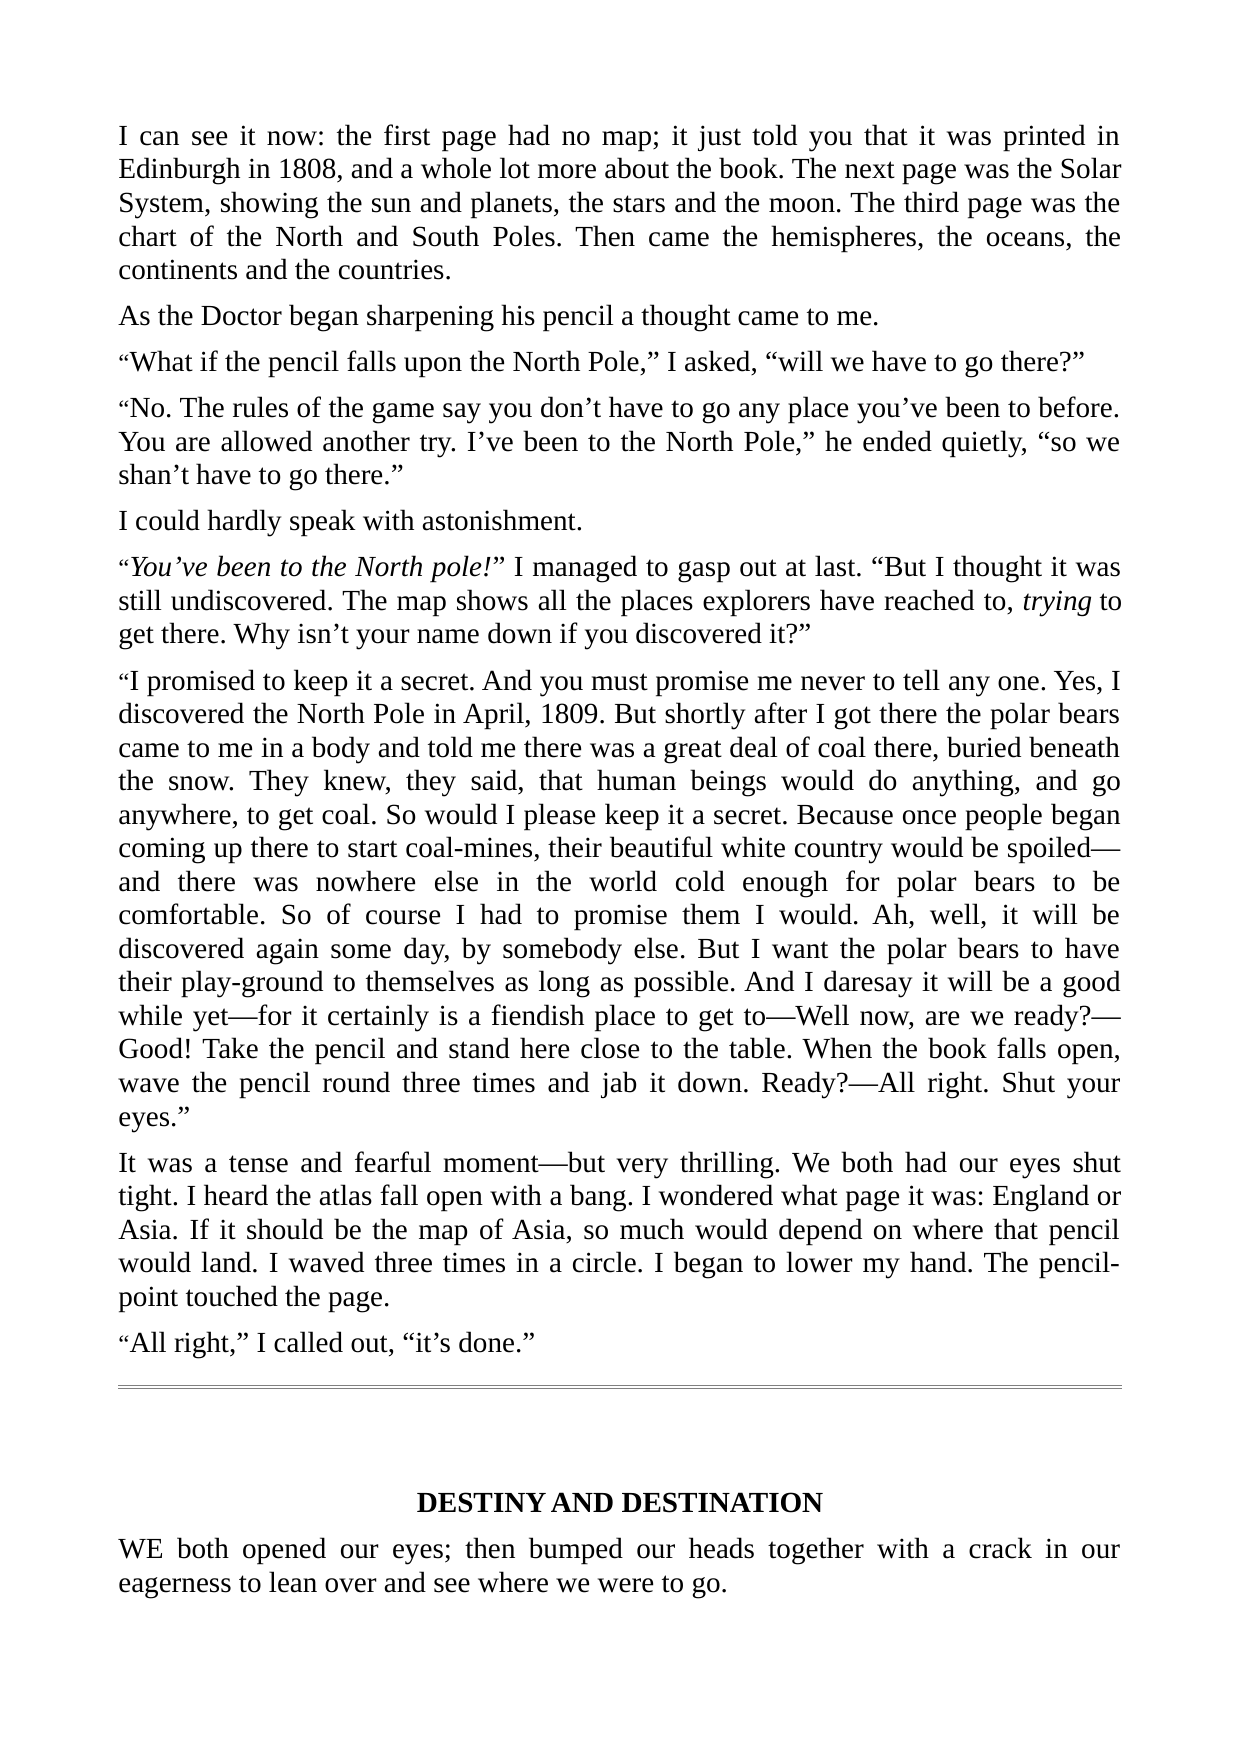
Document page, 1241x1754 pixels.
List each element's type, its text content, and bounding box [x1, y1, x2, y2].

text “I promised to keep it a secret. And you must promise me never to tell any one. Yes, I discovered the North Pole in April, 1809. But shortly after I got there the polar bears came to me in a body and told me there was a great deal of coal there, buried beneath the snow. They knew, they said, that human beings would do anything, and go anywhere, to get coal. So would I please keep it a secret. Because once people began coming up there to start coal-mines, their beautiful white country would be spoiled—and there was nowhere else in the world cold enough for polar bears to be comfortable. So of course I had to promise them I would. Ah, well, it will be discovered again some day, by somebody else. But I want the polar bears to have their play-ground to themselves as long as possible. And I daresay it will be a good while yet—for it certainly is a fiendish place to get to—Well now, are we ready?—Good! Take the pencil and stand here close to the table. When the book falls open, wave the pencil round three times and jab it down. Ready?—All right. Shut your eyes.” [118, 663, 1122, 1132]
text “All right,” I called out, “it’s done.” [118, 1325, 1122, 1358]
text “What if the pencil falls upon the North Pole,” I asked, “will we have to go there?” [118, 344, 1122, 378]
text As the Doctor began sharpening his pencil a thought came to me. [118, 298, 1122, 332]
text It was a tense and fearful moment—but very thrilling. We both had our eyes shut tight. I heard the atlas fall open with a bang. I wondered what page it was: England or Asia. If it should be the map of Asia, so much would depend on where that pencil would land. I waved three times in a circle. I began to lower my hand. The pencil-point touched the page. [118, 1145, 1122, 1312]
text “No. The rules of the game say you don’t have to go any place you’ve been to before. You are allowed another try. I’ve been to the North Pole,” he ended quietly, “so we shan’t have to go there.” [118, 390, 1122, 491]
text “You’ve been to the North pole!” I managed to gasp out at last. “But I thought it was still undiscovered. The map shows all the places explorers have reached to, trying to get there. Why isn’t your name down if you discovered it?” [118, 549, 1122, 650]
text I can see it now: the first page had no map; it just told you that it was printed in Edinburgh in 1808, and a whole lot more about the book. The next page was the Solar System, showing the sun and planets, the stars and the moon. The third page was the chart of the North and South Poles. Then came the hemispheres, the oceans, the continents and the countries. [118, 118, 1122, 286]
text I could hardly speak with astonishment. [118, 503, 1122, 537]
subtitle DESTINY AND DESTINATION [118, 1442, 1122, 1519]
text WE both opened our eyes; then bumped our heads together with a crack in our eagerness to lean over and see where we were to go. [118, 1531, 1122, 1598]
